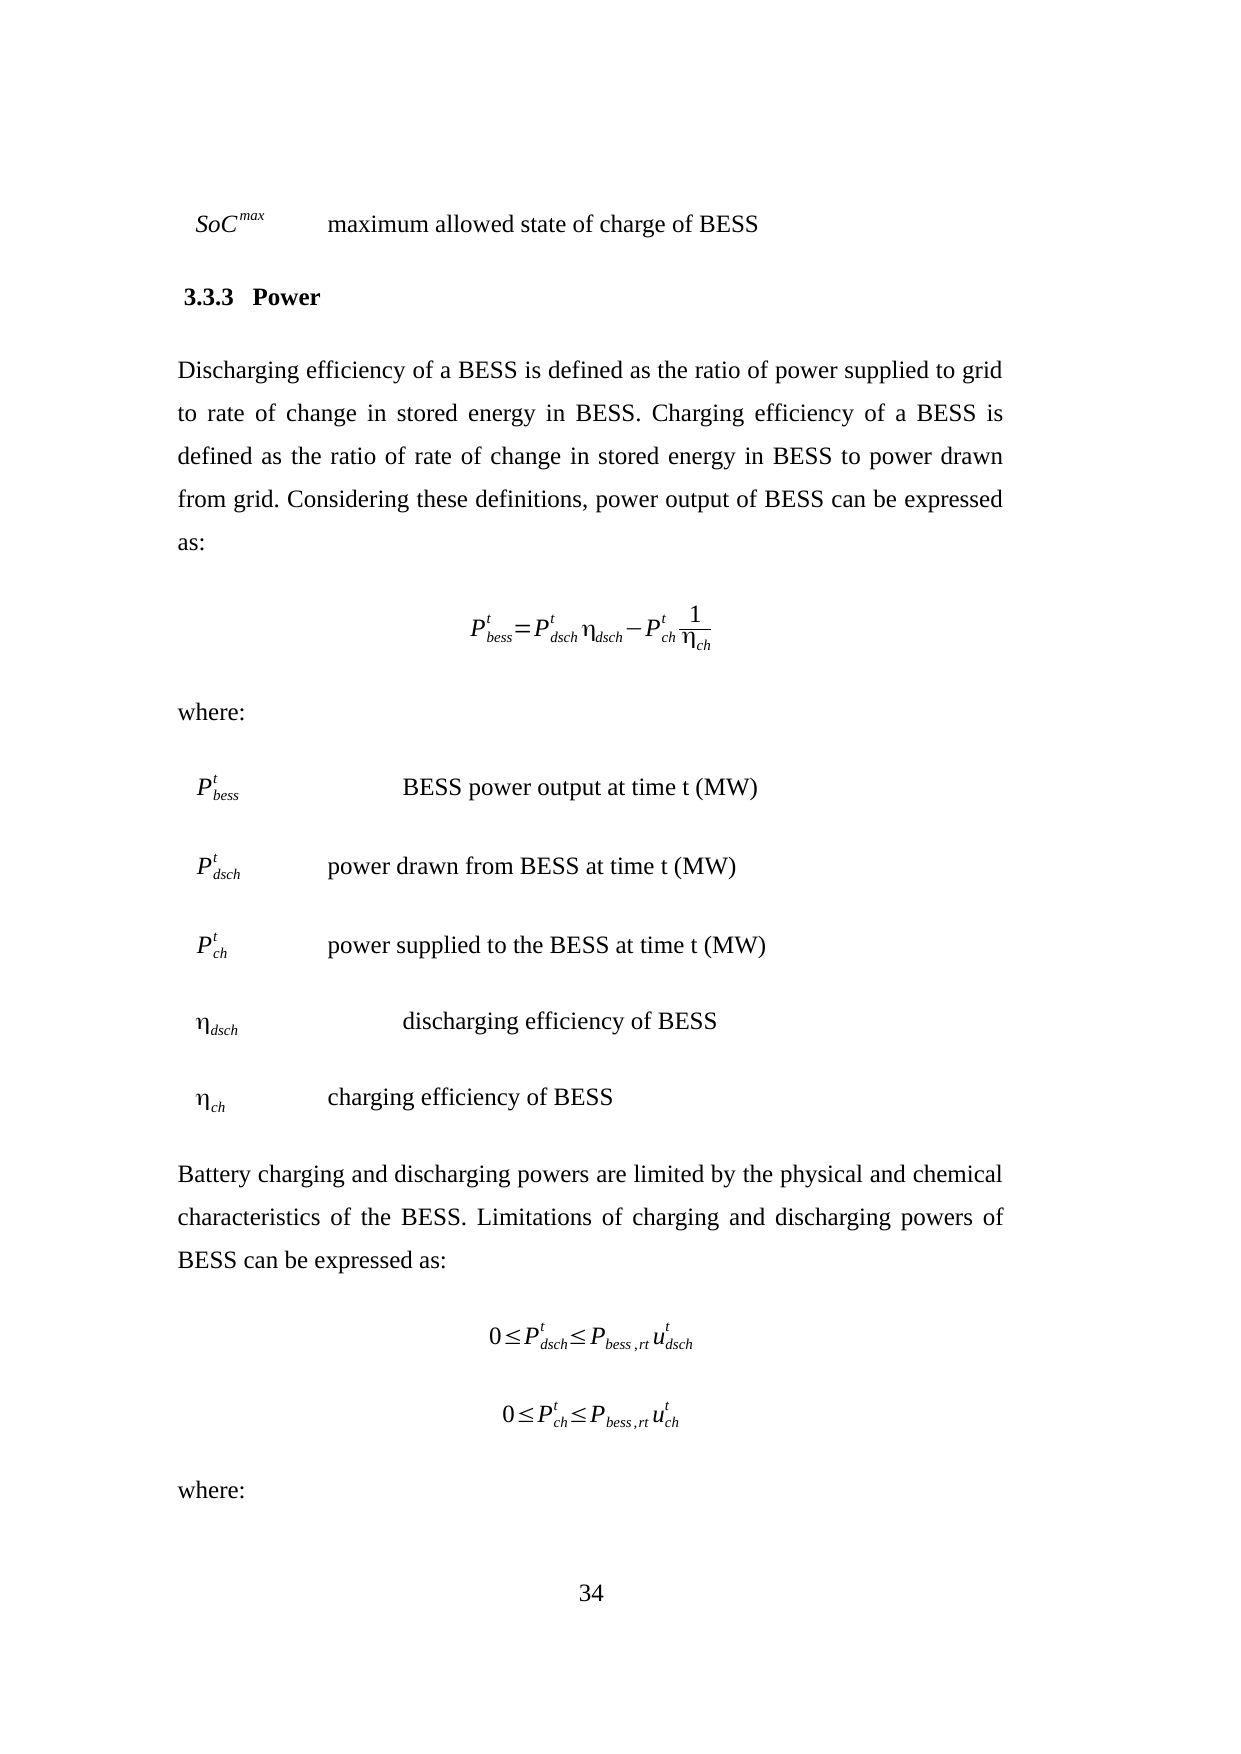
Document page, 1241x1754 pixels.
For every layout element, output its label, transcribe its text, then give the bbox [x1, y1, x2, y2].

text Discharging efficiency of a BESS is defined as the ratio of power supplied to grid to rate of change in stored energy in BESS. Charging efficiency of a BESS is defined as the ratio of rate of change in stored energy in BESS to power drawn from grid. Considering these definitions, power output of BESS can be expressed as: [177, 355, 1004, 556]
text maximum allowed state of charge of BESS [177, 207, 1004, 238]
text power drawn from BESS at time t (MW) [177, 848, 1004, 883]
text discharging efficiency of BESS [177, 1006, 1004, 1038]
text power supplied to the BESS at time t (MW) [177, 927, 1004, 962]
text BESS power output at time t (MW) [177, 769, 1004, 804]
text where: [177, 1476, 1004, 1504]
text where: [177, 697, 1004, 726]
text charging efficiency of BESS [177, 1082, 1004, 1115]
text Battery charging and discharging powers are limited by the physical and chemical characteristics of the BESS. Limitations of charging and discharging powers of BESS can be expressed as: [177, 1159, 1004, 1274]
subtitle Power [177, 282, 1004, 311]
